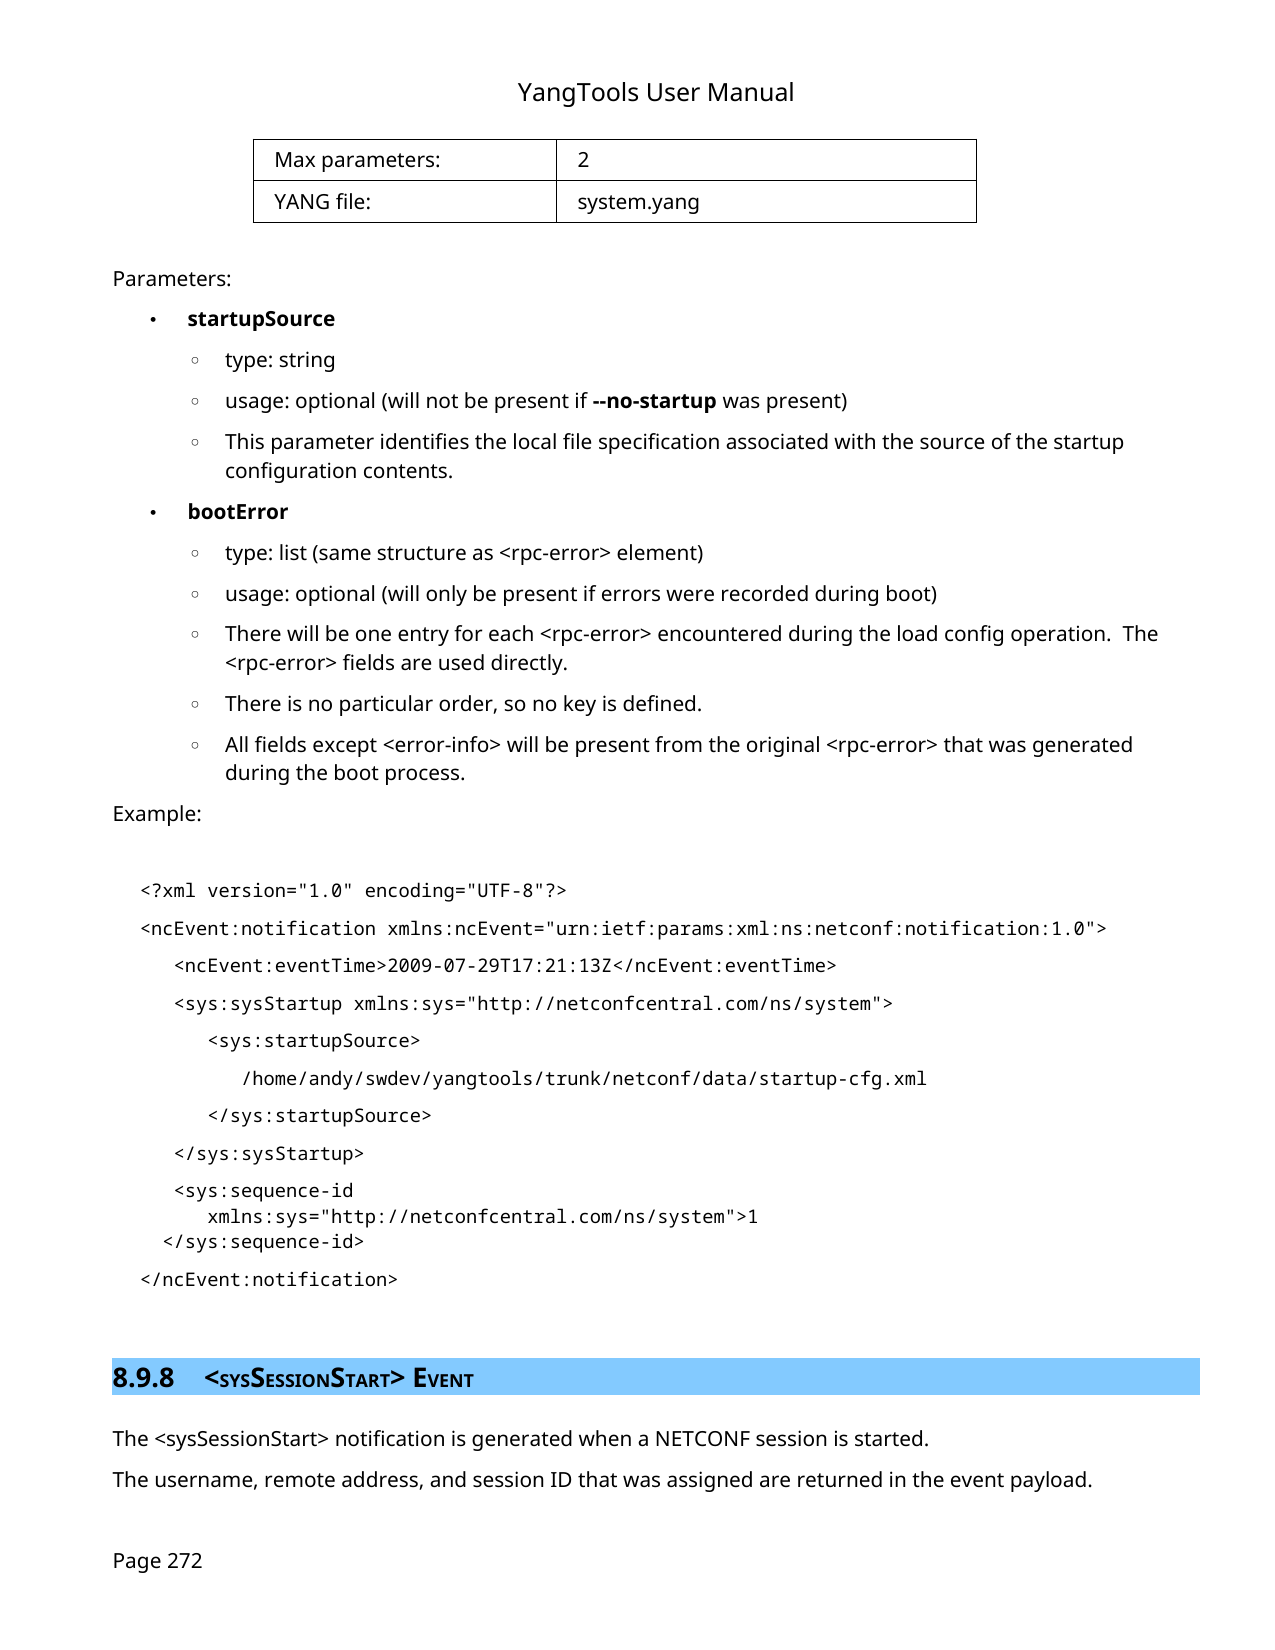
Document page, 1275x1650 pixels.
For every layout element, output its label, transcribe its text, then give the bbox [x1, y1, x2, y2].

table_cell system.yang [557, 181, 976, 222]
text <ncEvent:notification xmlns:ncEvent="urn:ietf:params:xml:ns:netconf:notification:1.0"> [139, 915, 1200, 941]
list type: list (same structure as <rpc-error> element) [187, 538, 1200, 566]
text The <sysSessionStart> notification is generated when a NETCONF session is started. [112, 1424, 1200, 1453]
list usage: optional (will only be present if errors were recorded during boot) [187, 579, 1200, 607]
list All fields except <error-info> will be present from the original <rpc-error> that was generated during the boot process. [187, 730, 1200, 787]
subtitle <sysSessionStart> Event [112, 1358, 1200, 1395]
table_cell 2 [557, 140, 976, 180]
text <?xml version="1.0" encoding="UTF-8"?> [139, 878, 1200, 903]
list usage: optional (will not be present if --no-startup was present) [187, 386, 1200, 415]
table_cell YANG file: [254, 181, 556, 222]
text /home/andy/swdev/yangtools/trunk/netconf/data/startup-cfg.xml [139, 1065, 1200, 1091]
text </sys:startupSource> [139, 1103, 1200, 1128]
text <ncEvent:eventTime>2009-07-29T17:21:13Z</ncEvent:eventTime> [139, 953, 1200, 978]
list There is no particular order, so no key is defined. [187, 689, 1200, 717]
text </sys:sysStartup> [139, 1140, 1200, 1166]
text Parameters: [112, 264, 1200, 292]
list bootError [150, 497, 1200, 525]
list startupSource [150, 304, 1200, 333]
table_cell Max parameters: [254, 140, 556, 180]
text Example: [112, 799, 1200, 828]
text </ncEvent:notification> [139, 1266, 1200, 1292]
list This parameter identifies the local file specification associated with the source of the startup configuration contents. [187, 427, 1200, 484]
list There will be one entry for each <rpc-error> encountered during the load config operation. The <rpc-error> fields are used directly. [187, 619, 1200, 676]
text The username, remote address, and session ID that was assigned are returned in the event payload. [112, 1465, 1200, 1494]
text <sys:sequence-id xmlns:sys="http://netconfcentral.com/ns/system">1 </sys:sequence-id> [139, 1178, 1200, 1254]
list type: string [187, 346, 1200, 374]
text <sys:startupSource> [139, 1028, 1200, 1053]
text <sys:sysStartup xmlns:sys="http://netconfcentral.com/ns/system"> [139, 990, 1200, 1016]
